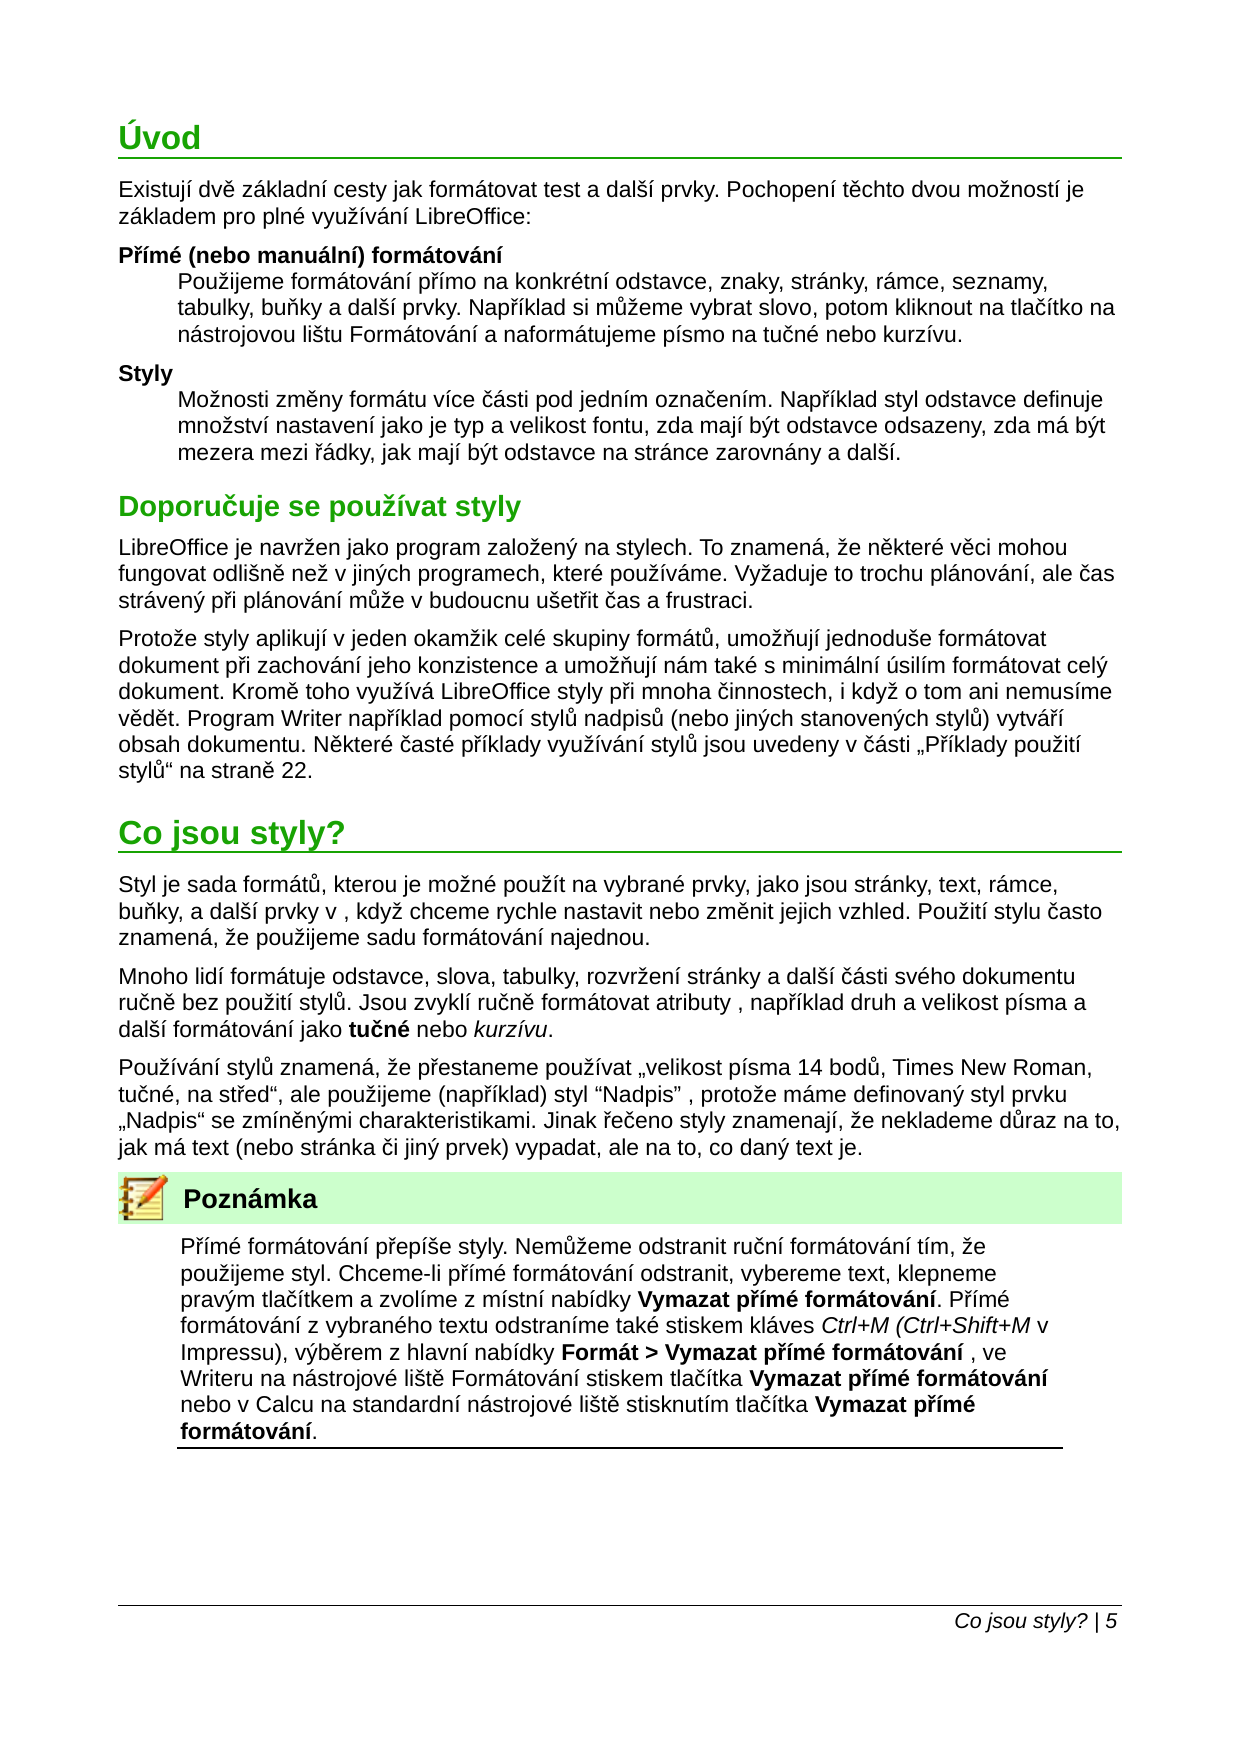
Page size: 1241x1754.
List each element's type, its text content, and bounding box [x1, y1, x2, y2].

text Přímé formátování přepíše styly. Nemůžeme odstranit ruční formátování tím, že použijeme styl. Chceme-li přímé formátování odstranit, vybereme text, klepneme pravým tlačítkem a zvolíme z místní nabídky Vymazat přímé formátování. Přímé formátování z vybraného textu odstraníme také stiskem kláves Ctrl+M (Ctrl+Shift+M v Impressu), výběrem z hlavní nabídky Formát > Vymazat přímé formátování , ve Writeru na nástrojové liště Formátování stiskem tlačítka Vymazat přímé formátování nebo v Calcu na standardní nástrojové liště stisknutím tlačítka Vymazat přímé formátování. [177, 1230, 1063, 1447]
subtitle Poznámka [118, 1180, 1122, 1220]
text Přímé (nebo manuální) formátování [118, 242, 1122, 268]
text Styly [118, 359, 1122, 386]
text Styl je sada formátů, kterou je možné použít na vybrané prvky, jako jsou stránky, text, rámce, buňky, a další prvky v , když chceme rychle nastavit nebo změnit jejich vzhled. Použití stylu často znamená, že použijeme sadu formátování najednou. [118, 871, 1122, 950]
text Existují dvě základní cesty jak formátovat test a další prvky. Pochopení těchto dvou možností je základem pro plné využívání LibreOffice: [118, 176, 1122, 229]
text Používání stylů znamená, že přestaneme používat „velikost písma 14 bodů, Times New Roman, tučné, na střed“, ale použijeme (například) styl “Nadpis” , protože máme definovaný styl prvku „Nadpis“ se zmíněnými charakteristikami. Jinak řečeno styly znamenají, že neklademe důraz na to, jak má text (nebo stránka či jiný prvek) vypadat, ale na to, co daný text je. [118, 1054, 1122, 1160]
text Použijeme formátování přímo na konkrétní odstavce, znaky, stránky, rámce, seznamy, tabulky, buňky a další prvky. Například si můžeme vybrat slovo, potom kliknout na tlačítko na nástrojovou lištu Formátování a naformátujeme písmo na tučné nebo kurzívu. [177, 268, 1122, 347]
subtitle Doporučuje se používat styly [118, 488, 1122, 522]
subtitle Co jsou styly? [118, 813, 1122, 851]
text Mnoho lidí formátuje odstavce, slova, tabulky, rozvržení stránky a další části svého dokumentu ručně bez použití stylů. Jsou zvyklí ručně formátovat atributy , například druh a velikost písma a další formátování jako tučné nebo kurzívu. [118, 963, 1122, 1042]
text LibreOffice je navržen jako program založený na stylech. To znamená, že některé věci mohou fungovat odlišně než v jiných programech, které používáme. Vyžaduje to trochu plánování, ale čas strávený při plánování může v budoucnu ušetřit čas a frustraci. [118, 534, 1122, 613]
text Možnosti změny formátu více části pod jedním označením. Například styl odstavce definuje množství nastavení jako je typ a velikost fontu, zda mají být odstavce odsazeny, zda má být mezera mezi řádky, jak mají být odstavce na stránce zarovnány a další. [177, 386, 1122, 465]
picture [119, 1173, 170, 1224]
subtitle Úvod [118, 118, 1122, 157]
text Protože styly aplikují v jeden okamžik celé skupiny formátů, umožňují jednoduše formátovat dokument při zachování jeho konzistence a umožňují nám také s minimální úsilím formátovat celý dokument. Kromě toho využívá LibreOffice styly při mnoha činnostech, i když o tom ani nemusíme vědět. Program Writer například pomocí stylů nadpisů (nebo jiných stanovených stylů) vytváří obsah dokumentu. Některé časté příklady využívání stylů jsou uvedeny v části „Příklady použití stylů“ na straně 21. [118, 625, 1122, 783]
